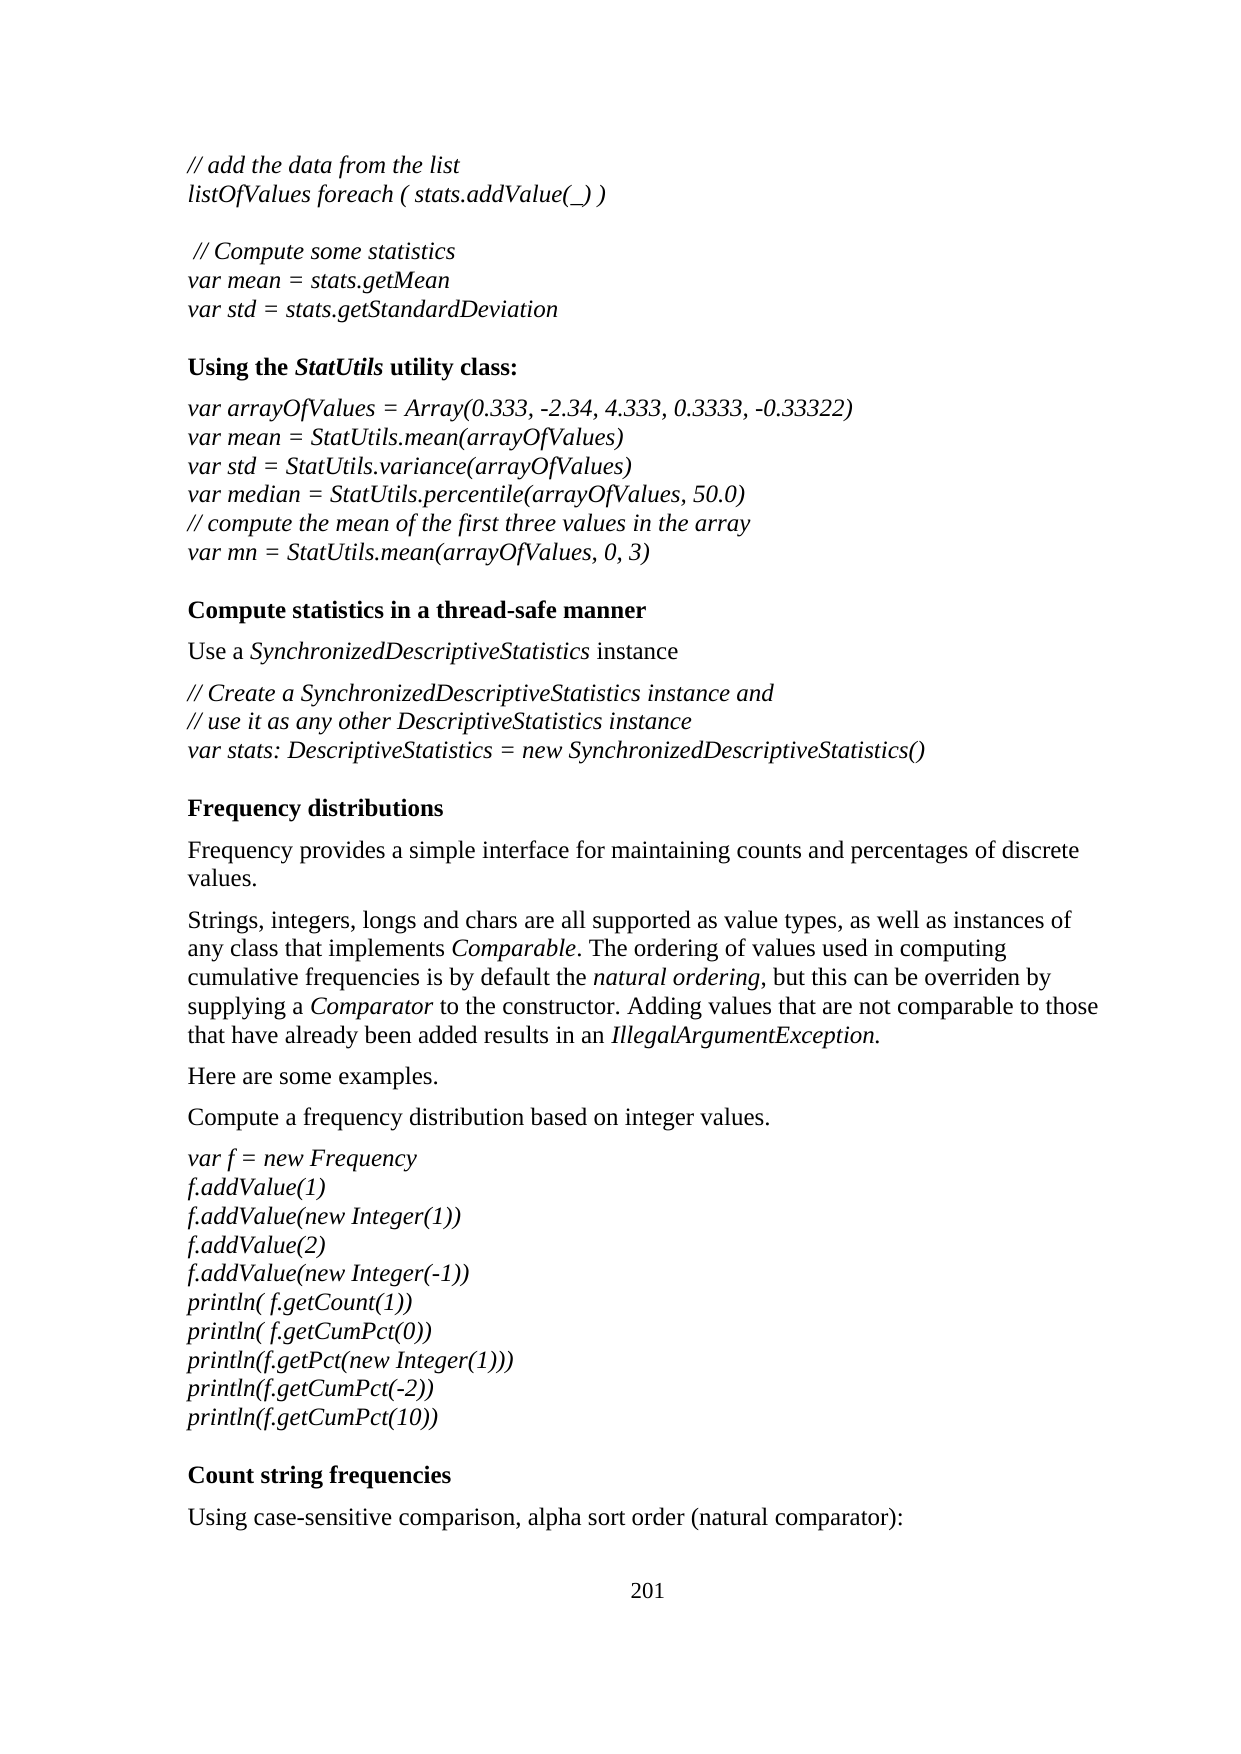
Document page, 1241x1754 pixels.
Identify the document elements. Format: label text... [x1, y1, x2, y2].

text Compute statistics in a thread-safe manner [187, 595, 1108, 624]
text println(f.getCumPct(10)) [187, 1402, 1108, 1431]
text f.addValue(1) [187, 1172, 1108, 1201]
text var mn = StatUtils.mean(arrayOfValues, 0, 3) [187, 537, 1108, 566]
text var std = stats.getStandardDeviation [187, 294, 1108, 322]
text var mean = StatUtils.mean(arrayOfValues) [187, 422, 1108, 451]
text println(f.getPct(new Integer(1))) [187, 1345, 1108, 1373]
text // compute the mean of the first three values in the array [187, 508, 1108, 537]
text Strings, integers, longs and chars are all supported as value types, as well as instances of any class that implements Comparable. The ordering of values used in computing cumulative frequencies is by default the natural ordering, but this can be overriden by supplying a Comparator to the constructor. Adding values that are not comparable to those that have already been added results in an IllegalArgumentException. [187, 905, 1108, 1048]
text f.addValue(new Integer(-1)) [187, 1258, 1108, 1287]
text // add the data from the list [187, 150, 1108, 179]
text // Compute some statistics [187, 236, 1108, 265]
text Using the StatUtils utility class: [187, 352, 1108, 381]
text var arrayOfValues = Array(0.333, -2.34, 4.333, 0.3333, -0.33322) [187, 393, 1108, 422]
text // Create a SynchronizedDescriptiveStatistics instance and [187, 678, 1108, 706]
text Count string frequencies [187, 1460, 1108, 1489]
text f.addValue(2) [187, 1230, 1108, 1258]
text println( f.getCumPct(0)) [187, 1316, 1108, 1345]
text println( f.getCount(1)) [187, 1287, 1108, 1316]
text var f = new Frequency [187, 1143, 1108, 1172]
text f.addValue(new Integer(1)) [187, 1201, 1108, 1230]
text Compute a frequency distribution based on integer values. [187, 1102, 1108, 1131]
text Frequency provides a simple interface for maintaining counts and percentages of discrete values. [187, 835, 1108, 892]
text // use it as any other DescriptiveStatistics instance [187, 706, 1108, 735]
text Here are some examples. [187, 1061, 1108, 1090]
text listOfValues foreach ( stats.addValue(_) ) [187, 179, 1108, 207]
text var median = StatUtils.percentile(arrayOfValues, 50.0) [187, 479, 1108, 508]
text var mean = stats.getMean [187, 265, 1108, 294]
text var std = StatUtils.variance(arrayOfValues) [187, 451, 1108, 479]
text var stats: DescriptiveStatistics = new SynchronizedDescriptiveStatistics() [187, 735, 1108, 764]
text Using case-sensitive comparison, alpha sort order (natural comparator): [187, 1502, 1108, 1530]
text Use a SynchronizedDescriptiveStatistics instance [187, 636, 1108, 665]
text println(f.getCumPct(-2)) [187, 1373, 1108, 1402]
text Frequency distributions [187, 793, 1108, 822]
